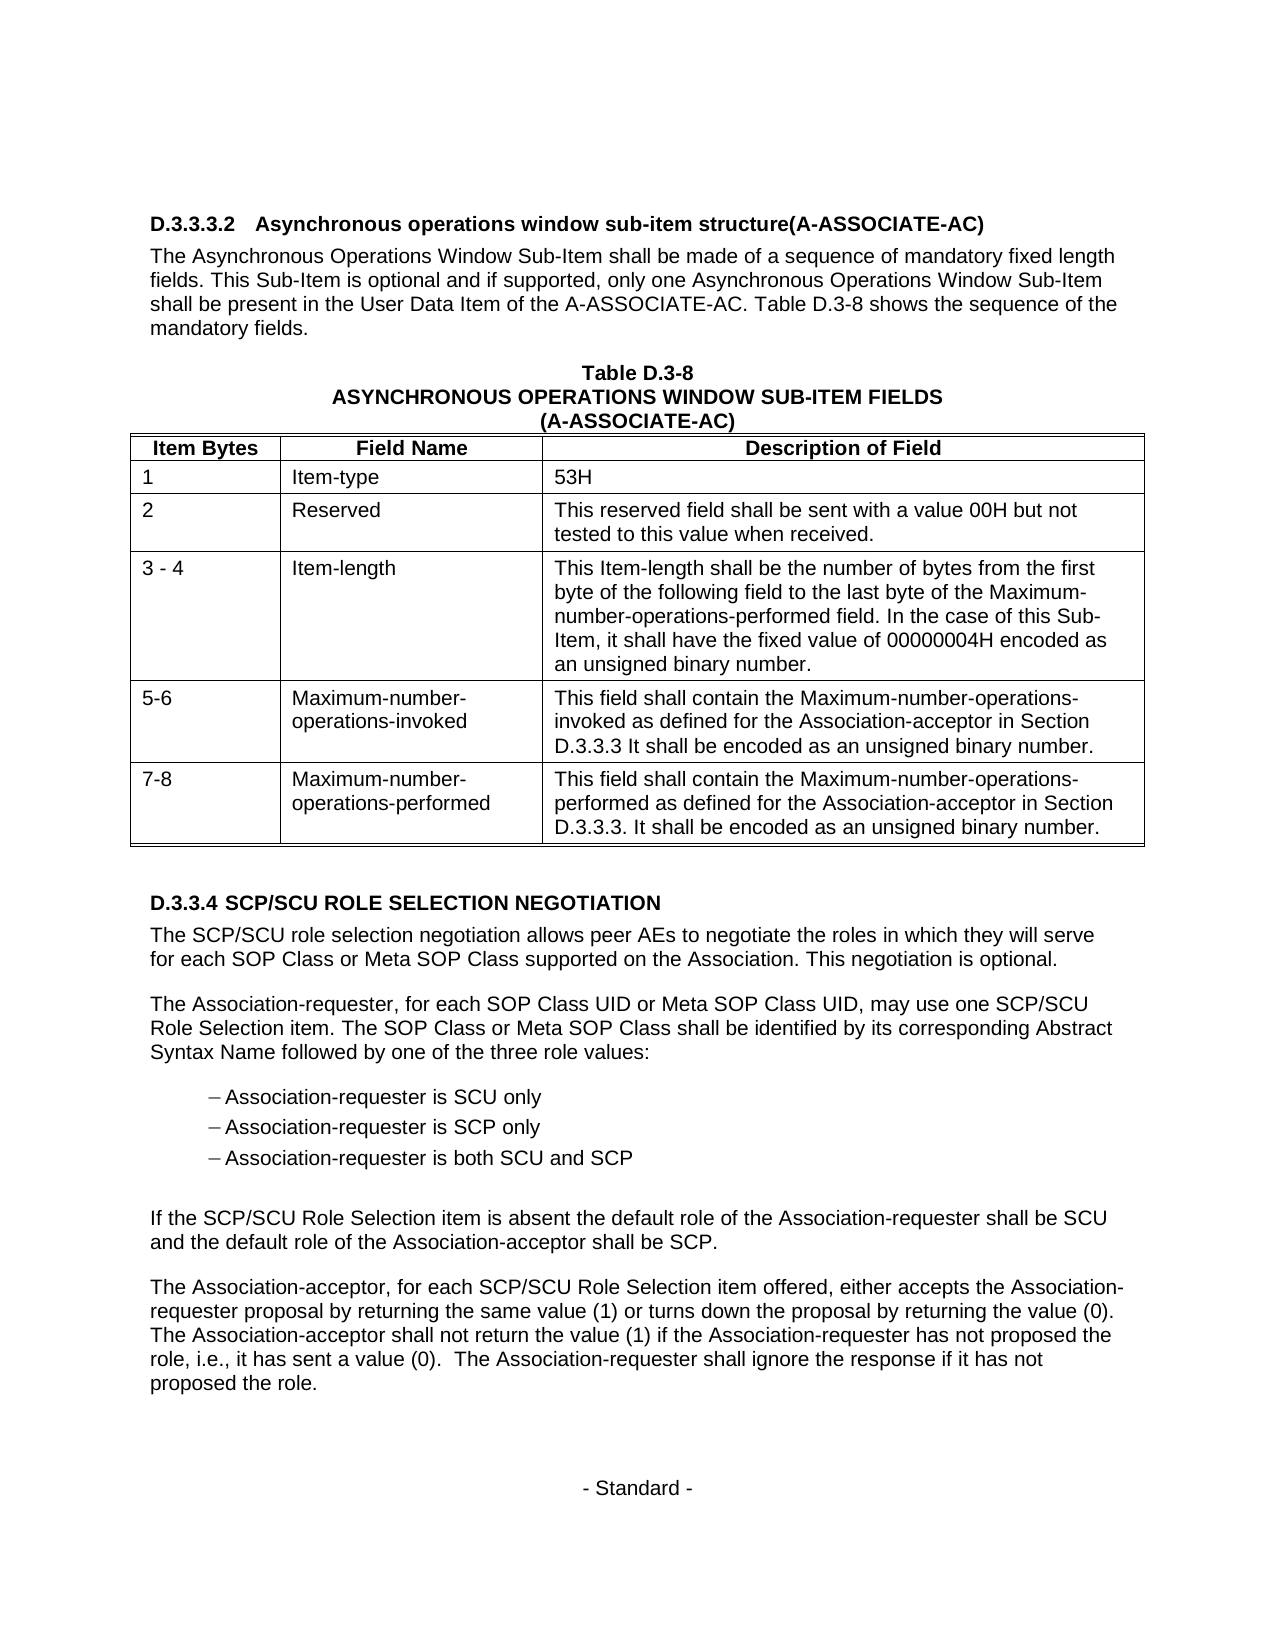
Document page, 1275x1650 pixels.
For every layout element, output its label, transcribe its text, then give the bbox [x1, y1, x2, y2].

table_cell Maximum-number-operations-invoked [281, 681, 542, 762]
table_cell This Item-length shall be the number of bytes from the first byte of the following field to the last byte of the Maximum-number-operations-performed field. In the case of this Sub-Item, it shall have the fixed value of 00000004H encoded as an unsigned binary number. [543, 552, 1144, 680]
text If the SCP/SCU Role Selection item is absent the default role of the Association-requester shall be SCU and the default role of the Association-acceptor shall be SCP. [150, 1206, 1125, 1254]
table_cell Reserved [281, 494, 542, 551]
table_cell 1 [131, 461, 280, 493]
table_cell 2 [131, 494, 280, 551]
table_cell 3 - 4 [131, 552, 280, 680]
table_cell Item-type [281, 461, 542, 493]
table_header Field Name [281, 437, 542, 459]
text The Association-acceptor, for each SCP/SCU Role Selection item offered, either accepts the Association-requester proposal by returning the same value (1) or turns down the proposal by returning the value (0). The Association-acceptor shall not return the value (1) if the Association-requester has not proposed the role, i.e., it has sent a value (0). The Association-requester shall ignore the response if it has not proposed the role. [150, 1275, 1125, 1395]
text The SCP/SCU role selection negotiation allows peer AEs to negotiate the roles in which they will serve for each SOP Class or Meta SOP Class supported on the Association. This negotiation is optional. [150, 923, 1125, 971]
table_cell This field shall contain the Maximum-number-operations-performed as defined for the Association-acceptor in Section D.3.3.3. It shall be encoded as an unsigned binary number. [543, 763, 1144, 843]
text  Association-requester is SCU only [206, 1085, 1125, 1109]
table_cell 53H [543, 461, 1144, 493]
text The Association-requester, for each SOP Class UID or Meta SOP Class UID, may use one SCP/SCU Role Selection item. The SOP Class or Meta SOP Class shall be identified by its corresponding Abstract Syntax Name followed by one of the three role values: [150, 992, 1125, 1064]
table_cell 7-8 [131, 763, 280, 843]
table_cell Item-length [281, 552, 542, 680]
text  Association-requester is SCP only [206, 1115, 1125, 1139]
table_cell This field shall contain the Maximum-number-operations-invoked as defined for the Association-acceptor in Section D.3.3.3 It shall be encoded as an unsigned binary number. [543, 681, 1144, 762]
table_cell Maximum-number-operations-performed [281, 763, 542, 843]
subtitle D.3.3.4 SCP/SCU ROLE SELECTION NEGOTIATION [150, 891, 1125, 914]
title Table D.3-8 ASYNCHRONOUS OPERATIONS WINDOW SUB-ITEM FIELDS (A-ASSOCIATE-AC) [150, 361, 1125, 433]
subtitle D.3.3.3.2 Asynchronous operations window sub-item structure(A-ASSOCIATE-AC) [150, 212, 1125, 236]
table_header Description of Field [543, 437, 1144, 459]
table_cell 5-6 [131, 681, 280, 762]
text  Association-requester is both SCU and SCP [206, 1146, 1125, 1169]
table_cell This reserved field shall be sent with a value 00H but not tested to this value when received. [543, 494, 1144, 551]
table_header Item Bytes [131, 437, 280, 459]
text The Asynchronous Operations Window Sub-Item shall be made of a sequence of mandatory fixed length fields. This Sub-Item is optional and if supported, only one Asynchronous Operations Window Sub-Item shall be present in the User Data Item of the A-ASSOCIATE-AC. Table D.3-8 shows the sequence of the mandatory fields. [150, 244, 1125, 340]
